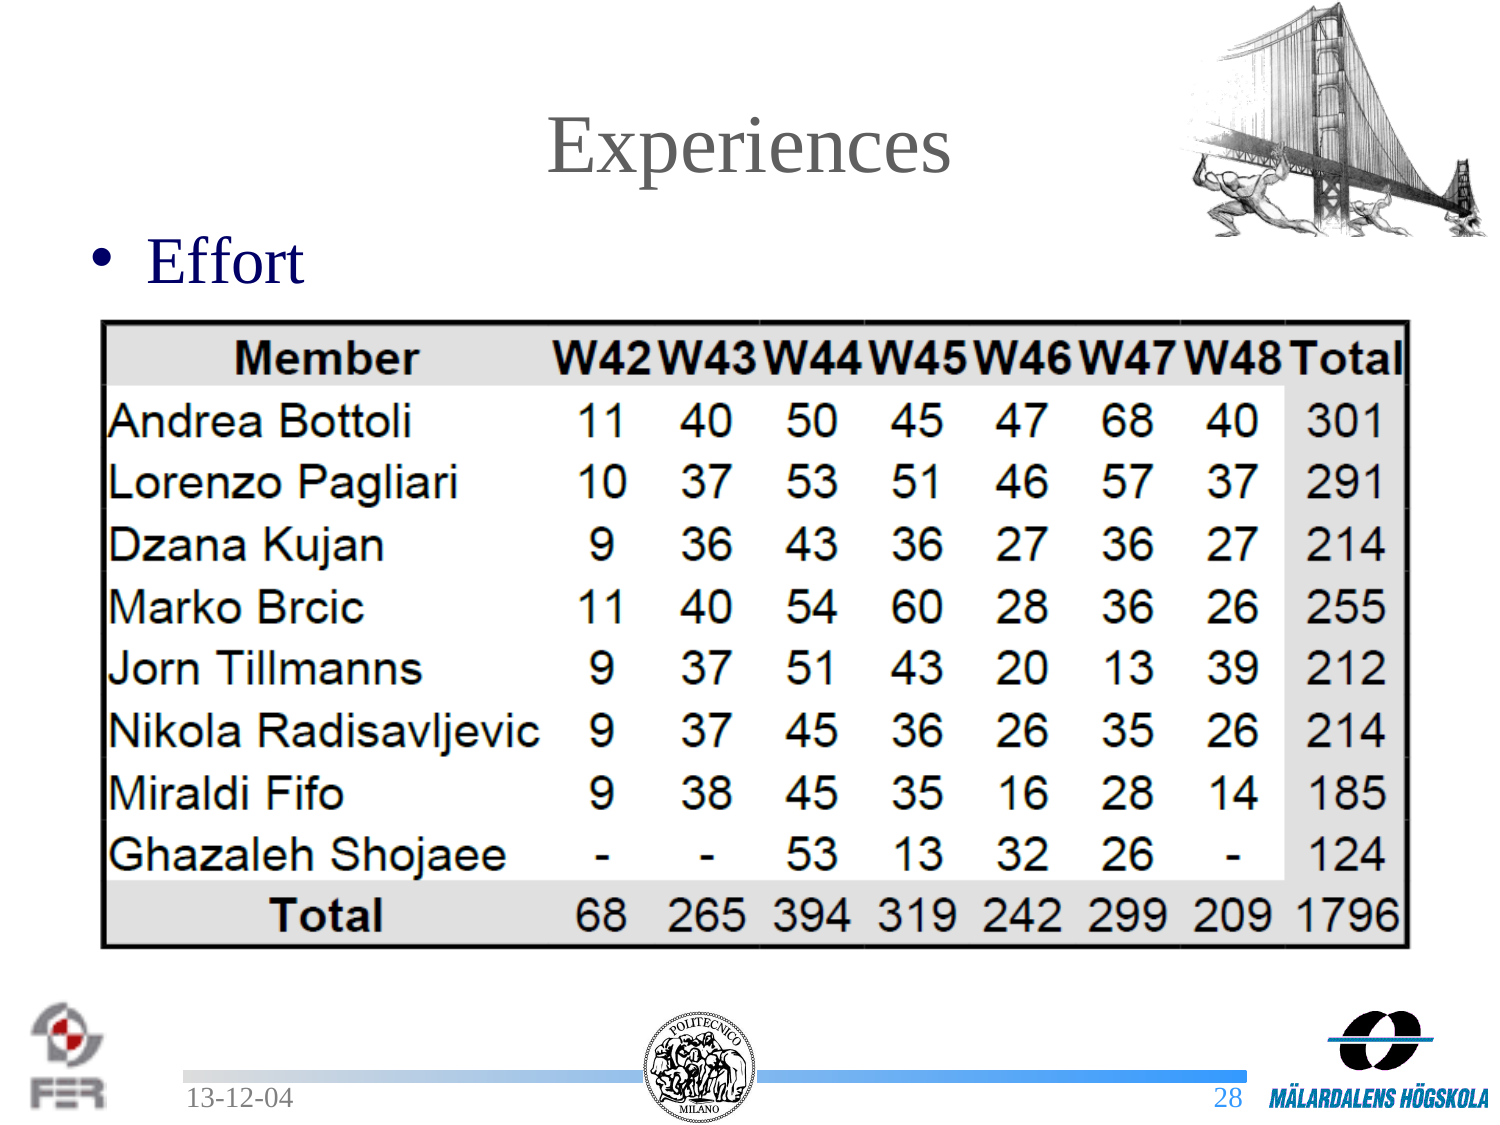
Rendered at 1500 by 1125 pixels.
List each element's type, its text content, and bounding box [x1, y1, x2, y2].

title Experiences [75, 45, 1175, 209]
picture [643, 1011, 757, 1123]
picture [1269, 1011, 1488, 1108]
picture [1454, 1091, 1459, 1108]
text_box [1186, 1070, 1258, 1114]
picture [96, 317, 1413, 954]
picture [1435, 1096, 1441, 1104]
text_box 13-12-04 [171, 1070, 396, 1114]
list Effort [75, 209, 1426, 952]
picture [29, 987, 107, 1125]
picture [1175, 0, 1488, 237]
picture [1368, 1093, 1374, 1104]
